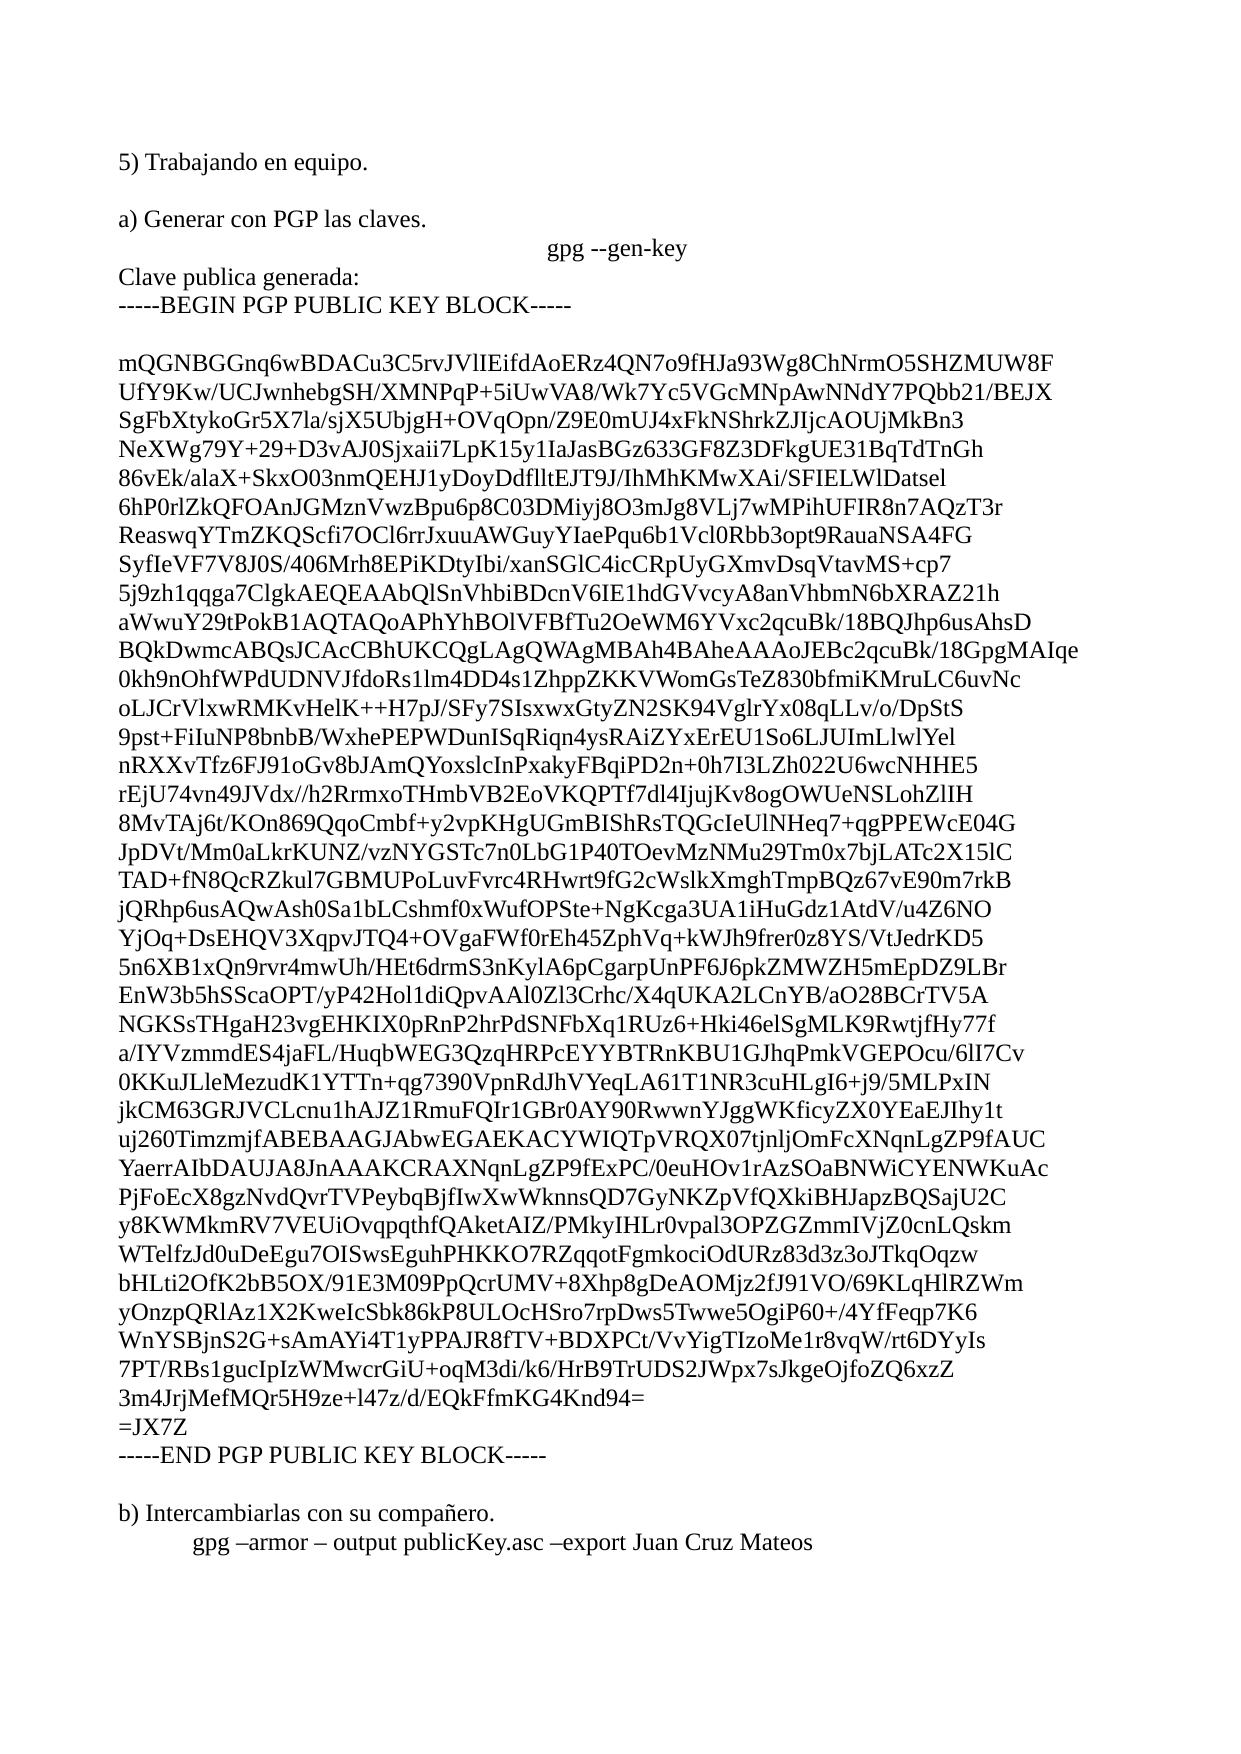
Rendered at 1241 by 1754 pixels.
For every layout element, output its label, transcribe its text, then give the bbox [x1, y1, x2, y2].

text 7PT/RBs1gucIpIzWMwcrGiU+oqM3di/k6/HrB9TrUDS2JWpx7sJkgeOjfoZQ6xzZ [118, 1354, 1122, 1383]
text PjFoEcX8gzNvdQvrTVPeybqBjfIwXwWknnsQD7GyNKZpVfQXkiBHJapzBQSajU2C [118, 1182, 1122, 1211]
text WTelfzJd0uDeEgu7OISwsEguhPHKKO7RZqqotFgmkociOdURz83d3z3oJTkqOqzw [118, 1239, 1122, 1268]
text 0kh9nOhfWPdUDNVJfdoRs1lm4DD4s1ZhppZKKVWomGsTeZ830bfmiKMruLC6uvNc [118, 664, 1122, 693]
text -----END PGP PUBLIC KEY BLOCK----- [118, 1441, 1122, 1469]
text jkCM63GRJVCLcnu1hAJZ1RmuFQIr1GBr0AY90RwwnYJggWKficyZX0YEaEJIhy1t [118, 1096, 1122, 1124]
text NeXWg79Y+29+D3vAJ0Sjxaii7LpK15y1IaJasBGz633GF8Z3DFkgUE31BqTdTnGh [118, 434, 1122, 463]
text BQkDwmcABQsJCAcCBhUKCQgLAgQWAgMBAh4BAheAAAoJEBc2qcuBk/18GpgMAIqe [118, 636, 1122, 664]
text ReaswqYTmZKQScfi7OCl6rrJxuuAWGuyYIaePqu6b1Vcl0Rbb3opt9RauaNSA4FG [118, 521, 1122, 549]
text JpDVt/Mm0aLkrKUNZ/vzNYGSTc7n0LbG1P40TOevMzNMu29Tm0x7bjLATc2X15lC [118, 837, 1122, 866]
text Clave publica generada: [118, 262, 1122, 291]
text aWwuY29tPokB1AQTAQoAPhYhBOlVFBfTu2OeWM6YVxc2qcuBk/18BQJhp6usAhsD [118, 607, 1122, 636]
text 3m4JrjMefMQr5H9ze+l47z/d/EQkFfmKG4Knd94= [118, 1383, 1122, 1412]
text nRXXvTfz6FJ91oGv8bJAmQYoxslcInPxakyFBqiPD2n+0h7I3LZh022U6wcNHHE5 [118, 751, 1122, 779]
text a/IYVzmmdES4jaFL/HuqbWEG3QzqHRPcEYYBTRnKBU1GJhqPmkVGEPOcu/6lI7Cv [118, 1038, 1122, 1067]
text yOnzpQRlAz1X2KweIcSbk86kP8ULOcHSro7rpDws5Twwe5OgiP60+/4YfFeqp7K6 [118, 1297, 1122, 1326]
text 5n6XB1xQn9rvr4mwUh/HEt6drmS3nKylA6pCgarpUnPF6J6pkZMWZH5mEpDZ9LBr [118, 952, 1122, 981]
text -----BEGIN PGP PUBLIC KEY BLOCK----- [118, 291, 1122, 319]
text TAD+fN8QcRZkul7GBMUPoLuvFvrc4RHwrt9fG2cWslkXmghTmpBQz67vE90m7rkB [118, 866, 1122, 894]
text YjOq+DsEHQV3XqpvJTQ4+OVgaFWf0rEh45ZphVq+kWJh9frer0z8YS/VtJedrKD5 [118, 923, 1122, 952]
text 9pst+FiIuNP8bnbB/WxhePEPWDunISqRiqn4ysRAiZYxErEU1So6LJUImLlwlYel [118, 722, 1122, 751]
text 0KKuJLleMezudK1YTTn+qg7390VpnRdJhVYeqLA61T1NR3cuHLgI6+j9/5MLPxIN [118, 1067, 1122, 1096]
text SgFbXtykoGr5X7la/sjX5UbjgH+OVqOpn/Z9E0mUJ4xFkNShrkZJIjcAOUjMkBn3 [118, 406, 1122, 434]
text 8MvTAj6t/KOn869QqoCmbf+y2vpKHgUGmBIShRsTQGcIeUlNHeq7+qgPPEWcE04G [118, 808, 1122, 837]
text SyfIeVF7V8J0S/406Mrh8EPiKDtyIbi/xanSGlC4icCRpUyGXmvDsqVtavMS+cp7 [118, 549, 1122, 578]
text bHLti2OfK2bB5OX/91E3M09PpQcrUMV+8Xhp8gDeAOMjz2fJ91VO/69KLqHlRZWm [118, 1268, 1122, 1297]
text 6hP0rlZkQFOAnJGMznVwzBpu6p8C03DMiyj8O3mJg8VLj7wMPihUFIR8n7AQzT3r [118, 492, 1122, 521]
text y8KWMkmRV7VEUiOvqpqthfQAketAIZ/PMkyIHLr0vpal3OPZGZmmIVjZ0cnLQskm [118, 1211, 1122, 1239]
text EnW3b5hSScaOPT/yP42Hol1diQpvAAl0Zl3Crhc/X4qUKA2LCnYB/aO28BCrTV5A [118, 981, 1122, 1009]
text gpg --gen-key [118, 233, 1122, 262]
text 5) Trabajando en equipo. [118, 147, 1122, 176]
text b) Intercambiarlas con su compañero. [118, 1498, 1122, 1527]
text gpg –armor – output publicKey.asc –export Juan Cruz Mateos [118, 1527, 1122, 1556]
text =JX7Z [118, 1412, 1122, 1441]
text uj260TimzmjfABEBAAGJAbwEGAEKACYWIQTpVRQX07tjnljOmFcXNqnLgZP9fAUC [118, 1124, 1122, 1153]
text 86vEk/alaX+SkxO03nmQEHJ1yDoyDdflltEJT9J/IhMhKMwXAi/SFIELWlDatsel [118, 463, 1122, 492]
text a) Generar con PGP las claves. [118, 204, 1122, 233]
text oLJCrVlxwRMKvHelK++H7pJ/SFy7SIsxwxGtyZN2SK94VglrYx08qLLv/o/DpStS [118, 693, 1122, 722]
text WnYSBjnS2G+sAmAYi4T1yPPAJR8fTV+BDXPCt/VvYigTIzoMe1r8vqW/rt6DYyIs [118, 1326, 1122, 1354]
text rEjU74vn49JVdx//h2RrmxoTHmbVB2EoVKQPTf7dl4IjujKv8ogOWUeNSLohZlIH [118, 779, 1122, 808]
text jQRhp6usAQwAsh0Sa1bLCshmf0xWufOPSte+NgKcga3UA1iHuGdz1AtdV/u4Z6NO [118, 894, 1122, 923]
text UfY9Kw/UCJwnhebgSH/XMNPqP+5iUwVA8/Wk7Yc5VGcMNpAwNNdY7PQbb21/BEJX [118, 377, 1122, 406]
text mQGNBGGnq6wBDACu3C5rvJVlIEifdAoERz4QN7o9fHJa93Wg8ChNrmO5SHZMUW8F [118, 348, 1122, 377]
text YaerrAIbDAUJA8JnAAAKCRAXNqnLgZP9fExPC/0euHOv1rAzSOaBNWiCYENWKuAc [118, 1153, 1122, 1182]
text 5j9zh1qqga7ClgkAEQEAAbQlSnVhbiBDcnV6IE1hdGVvcyA8anVhbmN6bXRAZ21h [118, 578, 1122, 607]
text NGKSsTHgaH23vgEHKIX0pRnP2hrPdSNFbXq1RUz6+Hki46elSgMLK9RwtjfHy77f [118, 1009, 1122, 1038]
